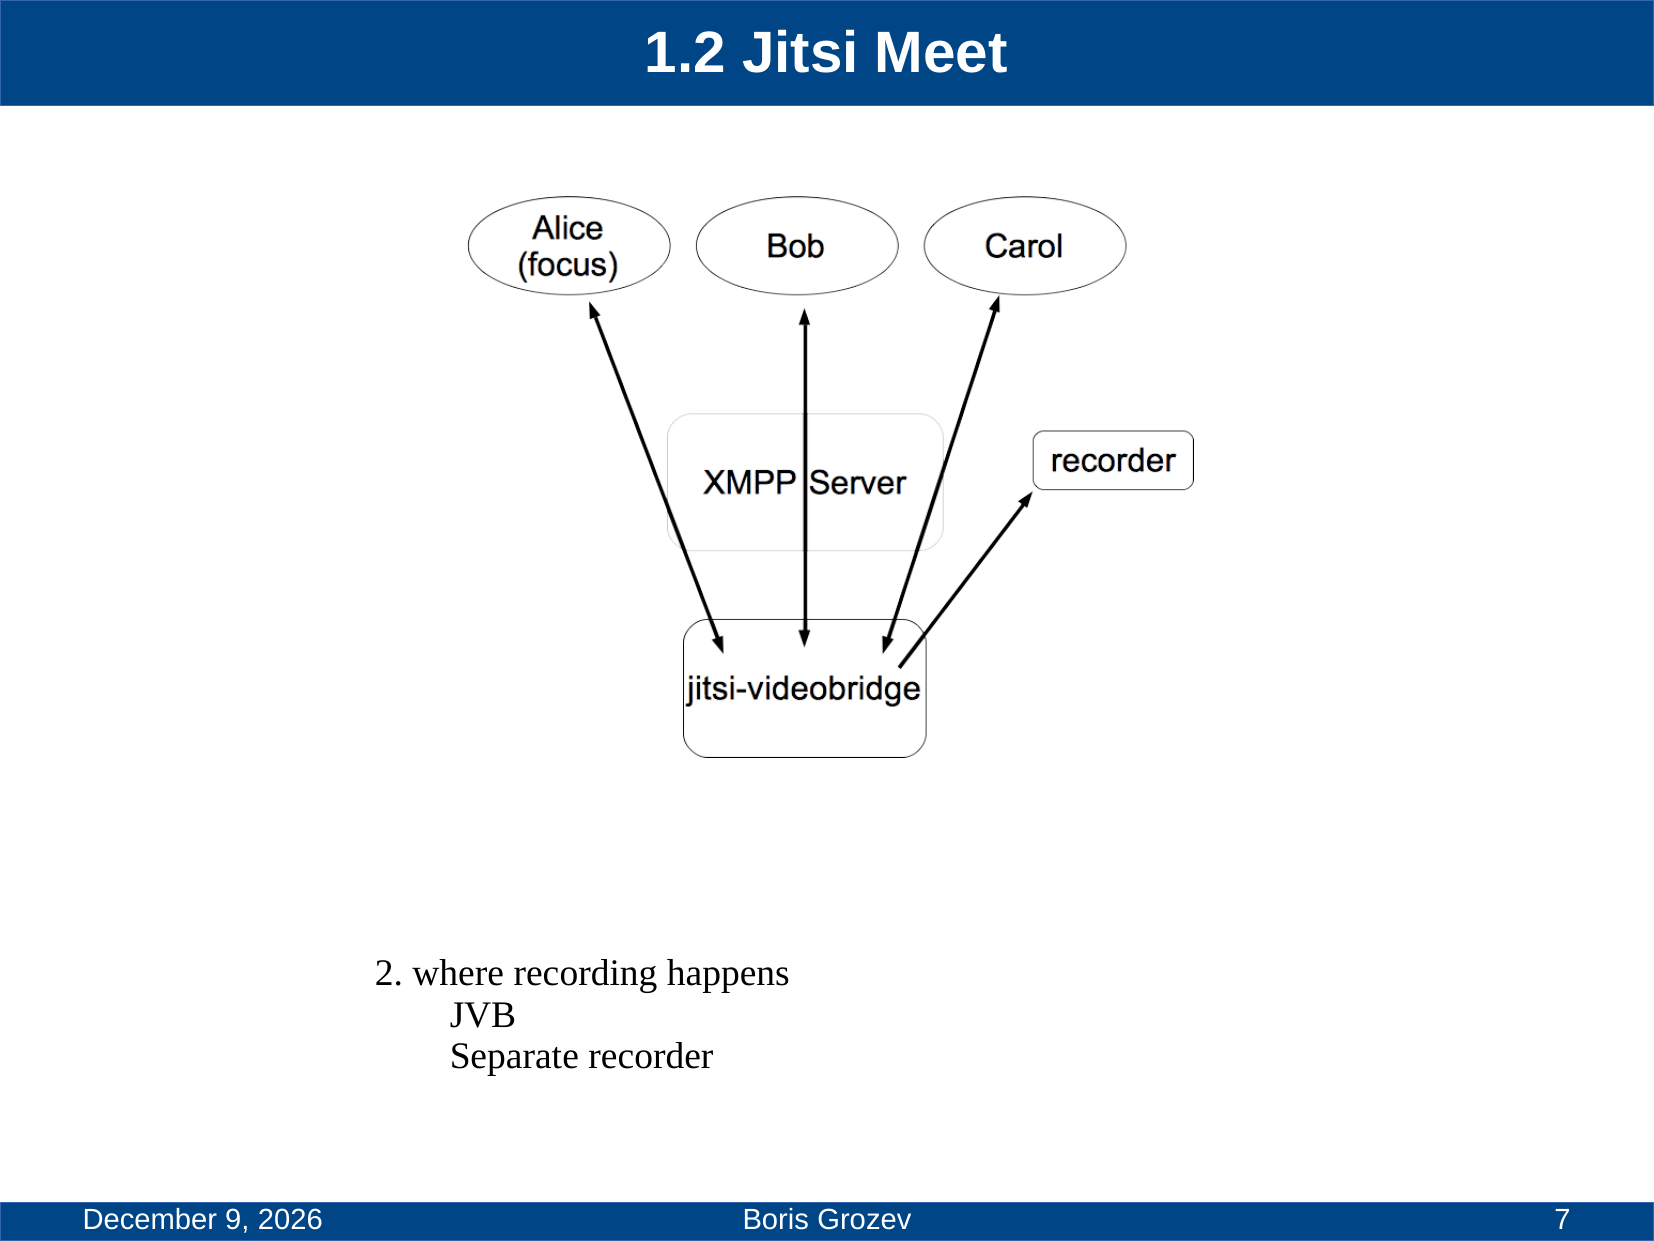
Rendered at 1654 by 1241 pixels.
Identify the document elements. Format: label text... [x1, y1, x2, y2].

title 1.2 Jitsi Meet [0, 0, 1654, 106]
picture [467, 196, 1194, 758]
text_box 2. where recording happens JVB Separate recorder [360, 945, 805, 1085]
